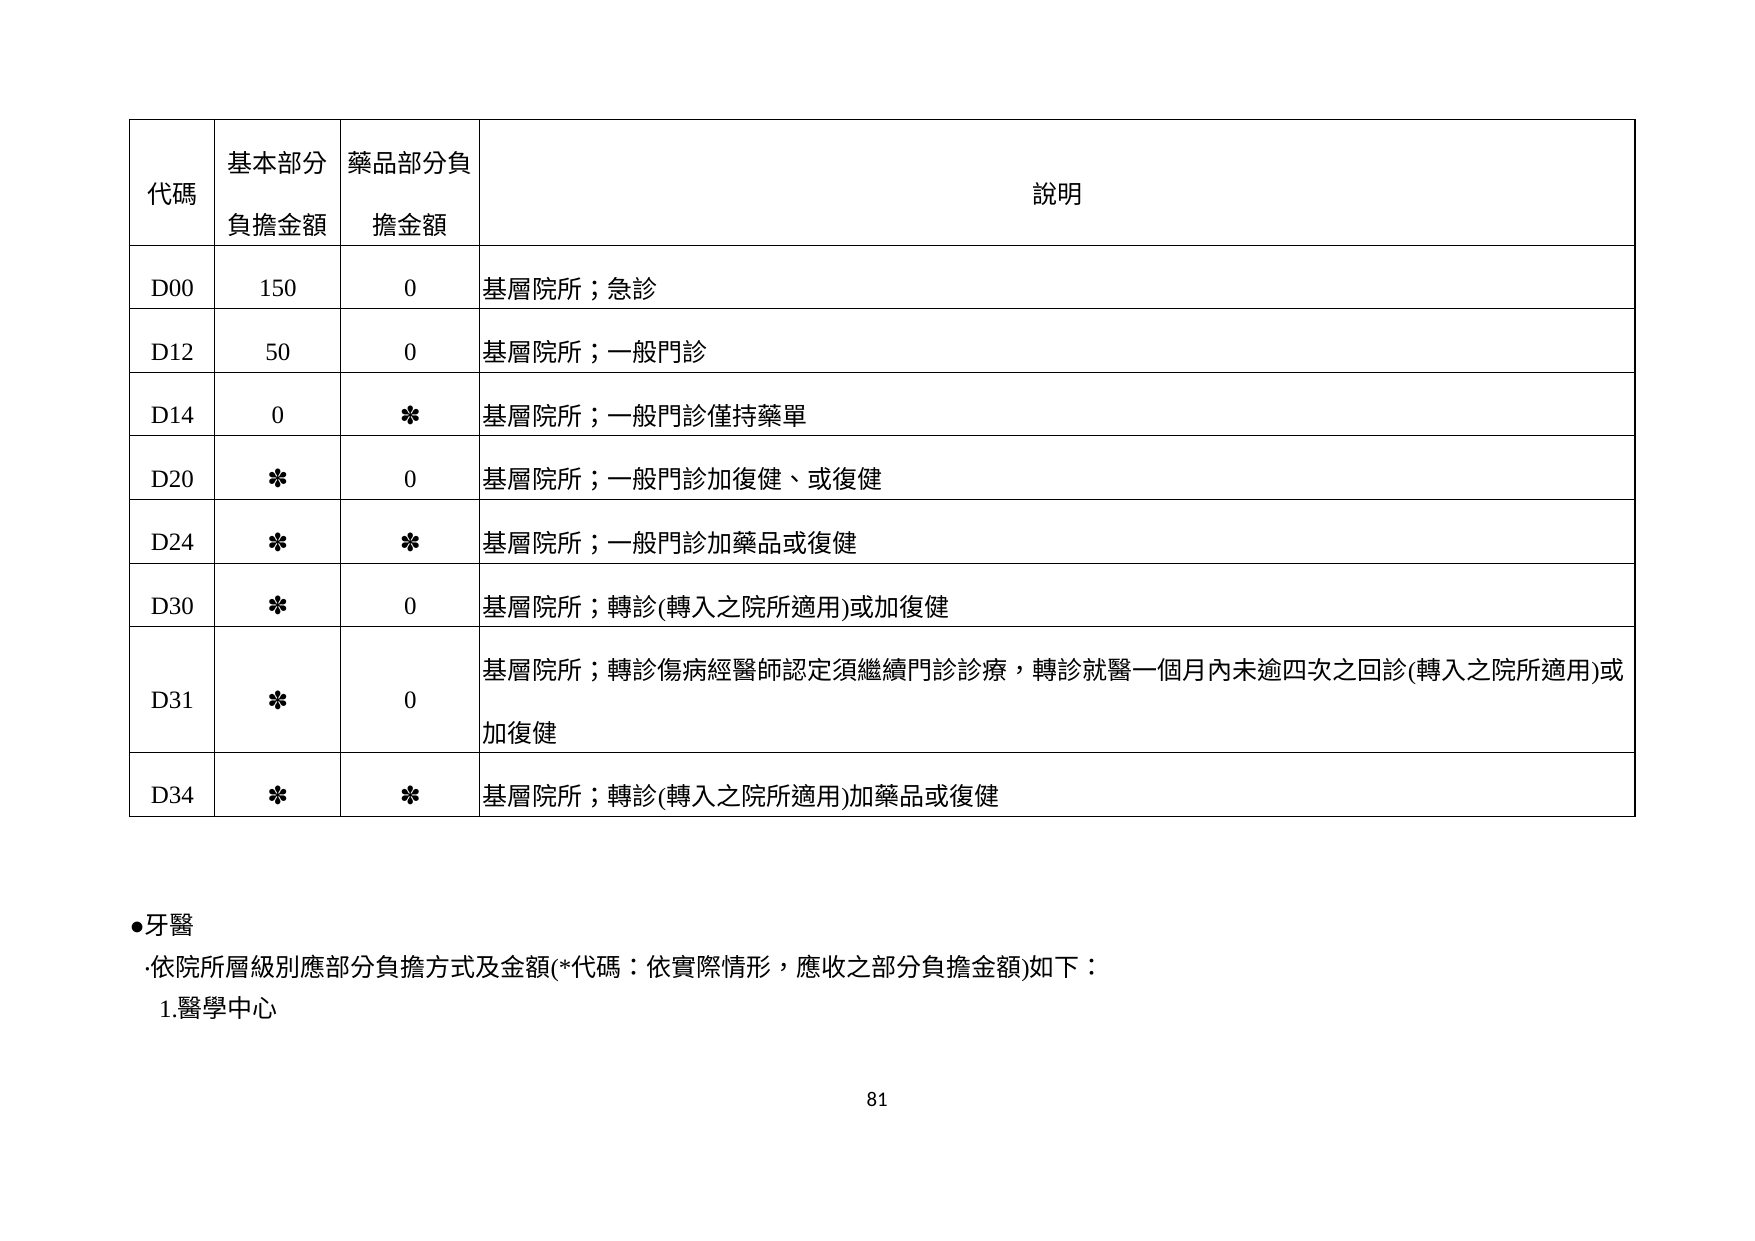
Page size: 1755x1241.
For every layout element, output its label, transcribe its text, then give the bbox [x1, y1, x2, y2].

table_cell ✽ [215, 436, 340, 499]
table_cell 基層院所；一般門診加復健、或復健 [480, 436, 1634, 499]
table_cell 基層院所；轉診(轉入之院所適用)加藥品或復健 [480, 753, 1634, 816]
table_cell 基層院所；一般門診加藥品或復健 [480, 500, 1634, 562]
table_cell D34 [130, 753, 214, 816]
table_header 說明 [480, 120, 1634, 245]
table_cell D24 [130, 500, 214, 562]
table_cell 0 [341, 627, 479, 752]
table_cell 50 [215, 309, 340, 372]
table_header 基本部分負擔金額 [215, 120, 340, 245]
table_cell 150 [215, 246, 340, 308]
table_cell 基層院所；急診 [480, 246, 1634, 308]
table_cell 0 [341, 309, 479, 372]
table_cell 0 [341, 564, 479, 626]
table_cell 基層院所；轉診(轉入之院所適用)或加復健 [480, 564, 1634, 626]
table_cell ✽ [341, 373, 479, 435]
table_cell 0 [341, 246, 479, 308]
table_header 代碼 [130, 120, 214, 245]
table_cell 基層院所；一般門診 [480, 309, 1634, 372]
table_cell D12 [130, 309, 214, 372]
table_cell ●牙醫 ‧依院所層級別應部分負擔方式及金額(*代碼：依實際情形，應收之部分負擔金額)如下： 1.醫學中心 [118, 119, 1658, 1056]
table_cell ✽ [215, 627, 340, 752]
table_cell D00 [130, 246, 214, 308]
table_cell ✽ [341, 500, 479, 562]
table_cell ✽ [215, 564, 340, 626]
table_cell 基層院所；一般門診僅持藥單 [480, 373, 1634, 435]
table_cell 基層院所；轉診傷病經醫師認定須繼續門診診療，轉診就醫一個月內未逾四次之回診(轉入之院所適用)或加復健 [480, 627, 1634, 752]
table_cell ✽ [215, 753, 340, 816]
table_cell D30 [130, 564, 214, 626]
table_cell D20 [130, 436, 214, 499]
table_header 藥品部分負擔金額 [341, 120, 479, 245]
table_cell 0 [215, 373, 340, 435]
table_cell ✽ [215, 500, 340, 562]
table_cell ✽ [341, 753, 479, 816]
table_cell 0 [341, 436, 479, 499]
table_cell D31 [130, 627, 214, 752]
table_cell D14 [130, 373, 214, 435]
